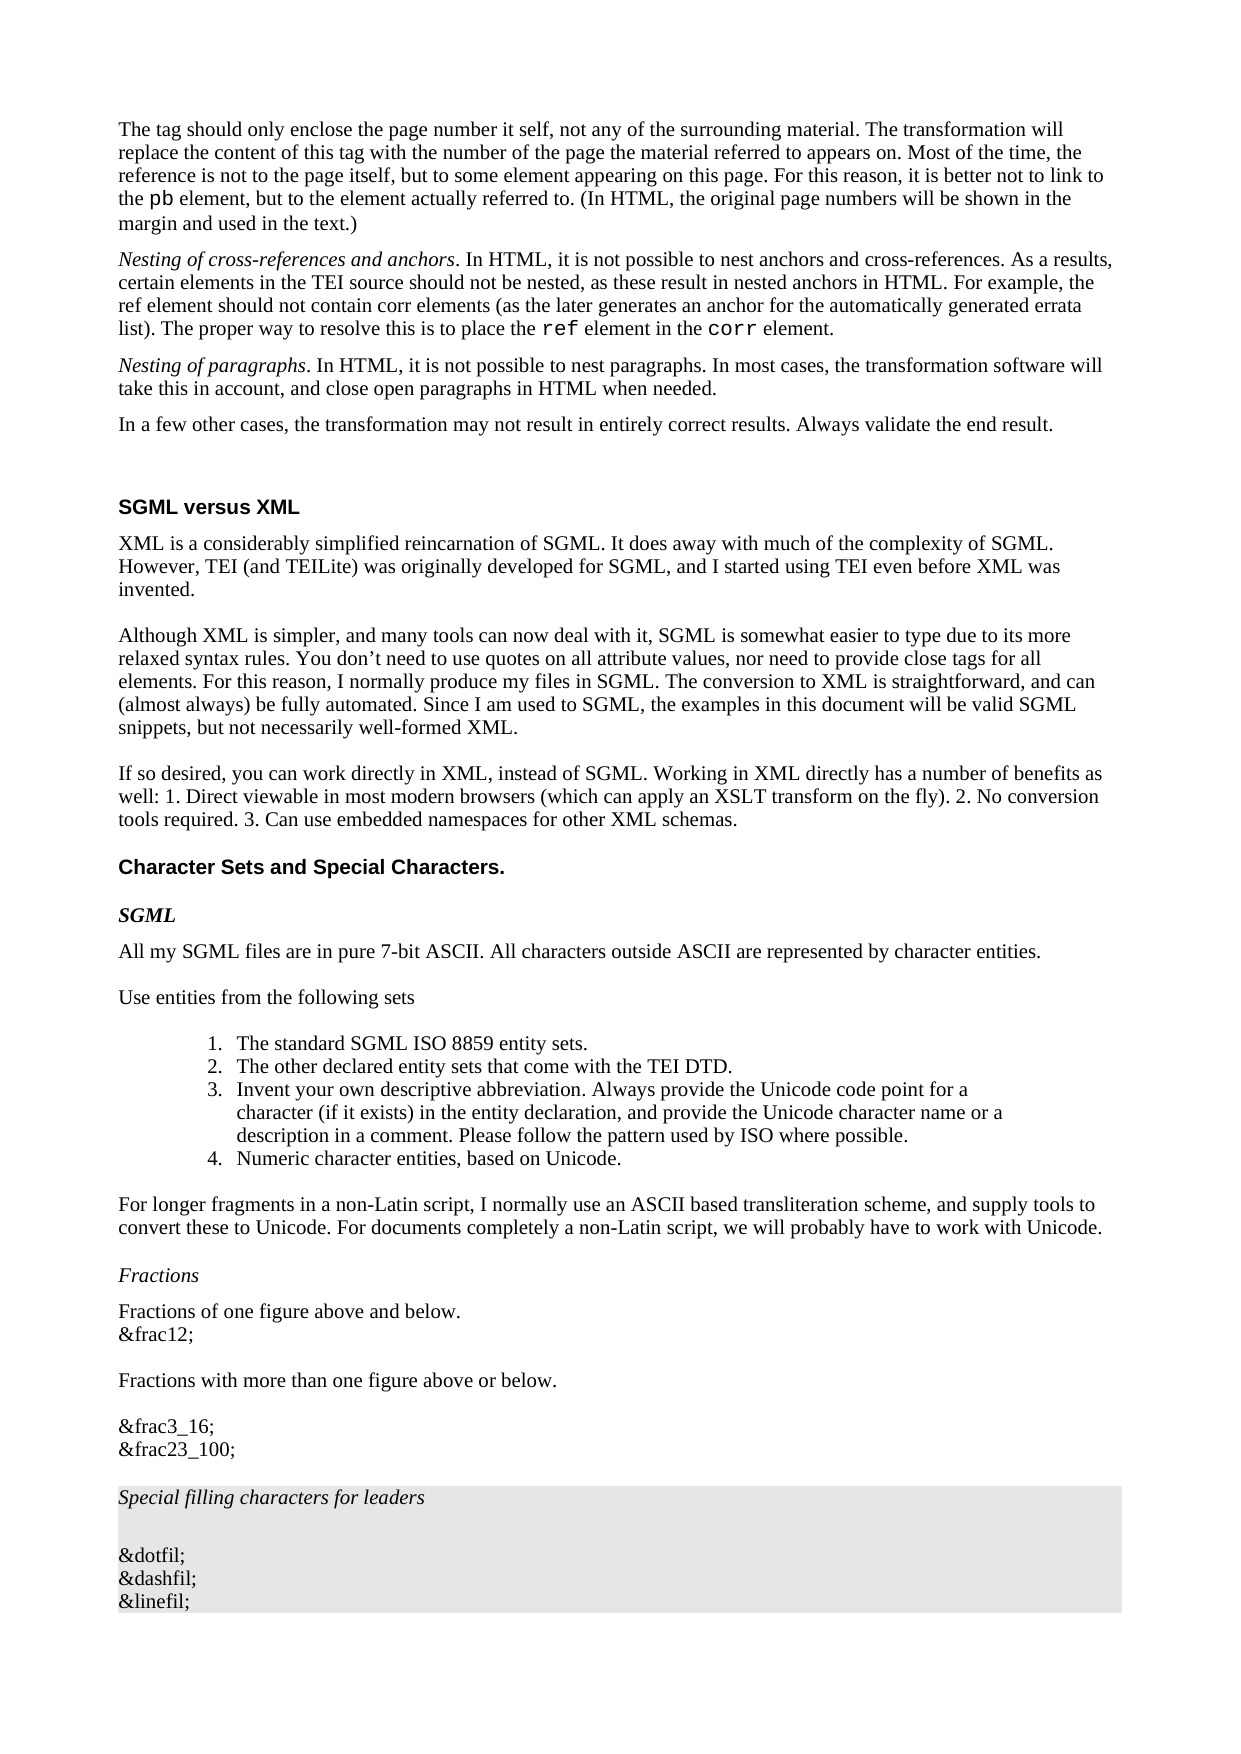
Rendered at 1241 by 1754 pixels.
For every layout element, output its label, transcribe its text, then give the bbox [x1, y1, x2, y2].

text Use entities from the following sets [118, 986, 1122, 1009]
text Nesting of cross-references and anchors. In HTML, it is not possible to nest anchors and cross-references. As a results, certain elements in the TEI source should not be nested, as these result in nested anchors in HTML. For example, the ref element should not contain corr elements (as the later generates an anchor for the automatically generated errata list). The proper way to resolve this is to place the ref element in the corr element. [118, 247, 1122, 341]
text &dotfil; [118, 1544, 1122, 1567]
subtitle Fractions [118, 1264, 1122, 1287]
text &frac23_100; [118, 1438, 1122, 1461]
list Invent your own descriptive abbreviation. Always provide the Unicode code point for a character (if it exists) in the entity declaration, and provide the Unicode character name or a description in a comment. Please follow the pattern used by ISO where possible. [207, 1078, 1036, 1147]
text Fractions with more than one figure above or below. [118, 1368, 1122, 1392]
text The tag should only enclose the page number it self, not any of the surrounding material. The transformation will replace the content of this tag with the number of the page the material referred to appears on. Most of the time, the reference is not to the page itself, but to some element appearing on this page. For this reason, it is better not to link to the pb element, but to the element actually referred to. (In HTML, the original page numbers will be shown in the margin and used in the text.) [118, 118, 1122, 235]
subtitle Character Sets and Special Characters. [118, 856, 1122, 879]
text If so desired, you can work directly in XML, instead of SGML. Working in XML directly has a number of benefits as well: 1. Direct viewable in most modern browsers (which can apply an XSLT transform on the fly). 2. No conversion tools required. 3. Can use embedded namespaces for other XML schemas. [118, 762, 1122, 831]
text Nesting of paragraphs. In HTML, it is not possible to nest paragraphs. In most cases, the transformation software will take this in account, and close open paragraphs in HTML when needed. [118, 354, 1122, 400]
text &frac3_16; [118, 1414, 1122, 1438]
text All my SGML files are in pure 7-bit ASCII. All characters outside ASCII are represented by character entities. [118, 940, 1122, 963]
list The standard SGML ISO 8859 entity sets. [207, 1032, 1036, 1055]
subtitle SGML [118, 904, 1122, 927]
text &frac12; [118, 1322, 1122, 1346]
text Although XML is simpler, and many tools can now deal with it, SGML is somewhat easier to type due to its more relaxed syntax rules. You don’t need to use quotes on all attribute values, nor need to provide close tags for all elements. For this reason, I normally produce my files in SGML. The conversion to XML is straightforward, and can (almost always) be fully automated. Since I am used to SGML, the examples in this document will be valid SGML snippets, but not necessarily well-formed XML. [118, 624, 1122, 739]
text In a few other cases, the transformation may not result in entirely correct results. Always validate the end result. [118, 412, 1122, 435]
list Numeric character entities, based on Unicode. [207, 1147, 1036, 1170]
list The other declared entity sets that come with the TEI DTD. [207, 1055, 1036, 1078]
text &dashfil; [118, 1567, 1122, 1590]
text For longer fragments in a non-Latin script, I normally use an ASCII based transliteration scheme, and supply tools to convert these to Unicode. For documents completely a non-Latin script, we will probably have to work with Unicode. [118, 1193, 1122, 1239]
text XML is a considerably simplified reincarnation of SGML. It does away with much of the complexity of SGML. However, TEI (and TEILite) was originally developed for SGML, and I started using TEI even before XML was invented. [118, 532, 1122, 601]
text Fractions of one figure above and below. [118, 1299, 1122, 1322]
subtitle Special filling characters for leaders [118, 1486, 1122, 1509]
subtitle SGML versus XML [118, 496, 1122, 519]
text &linefil; [118, 1590, 1122, 1613]
